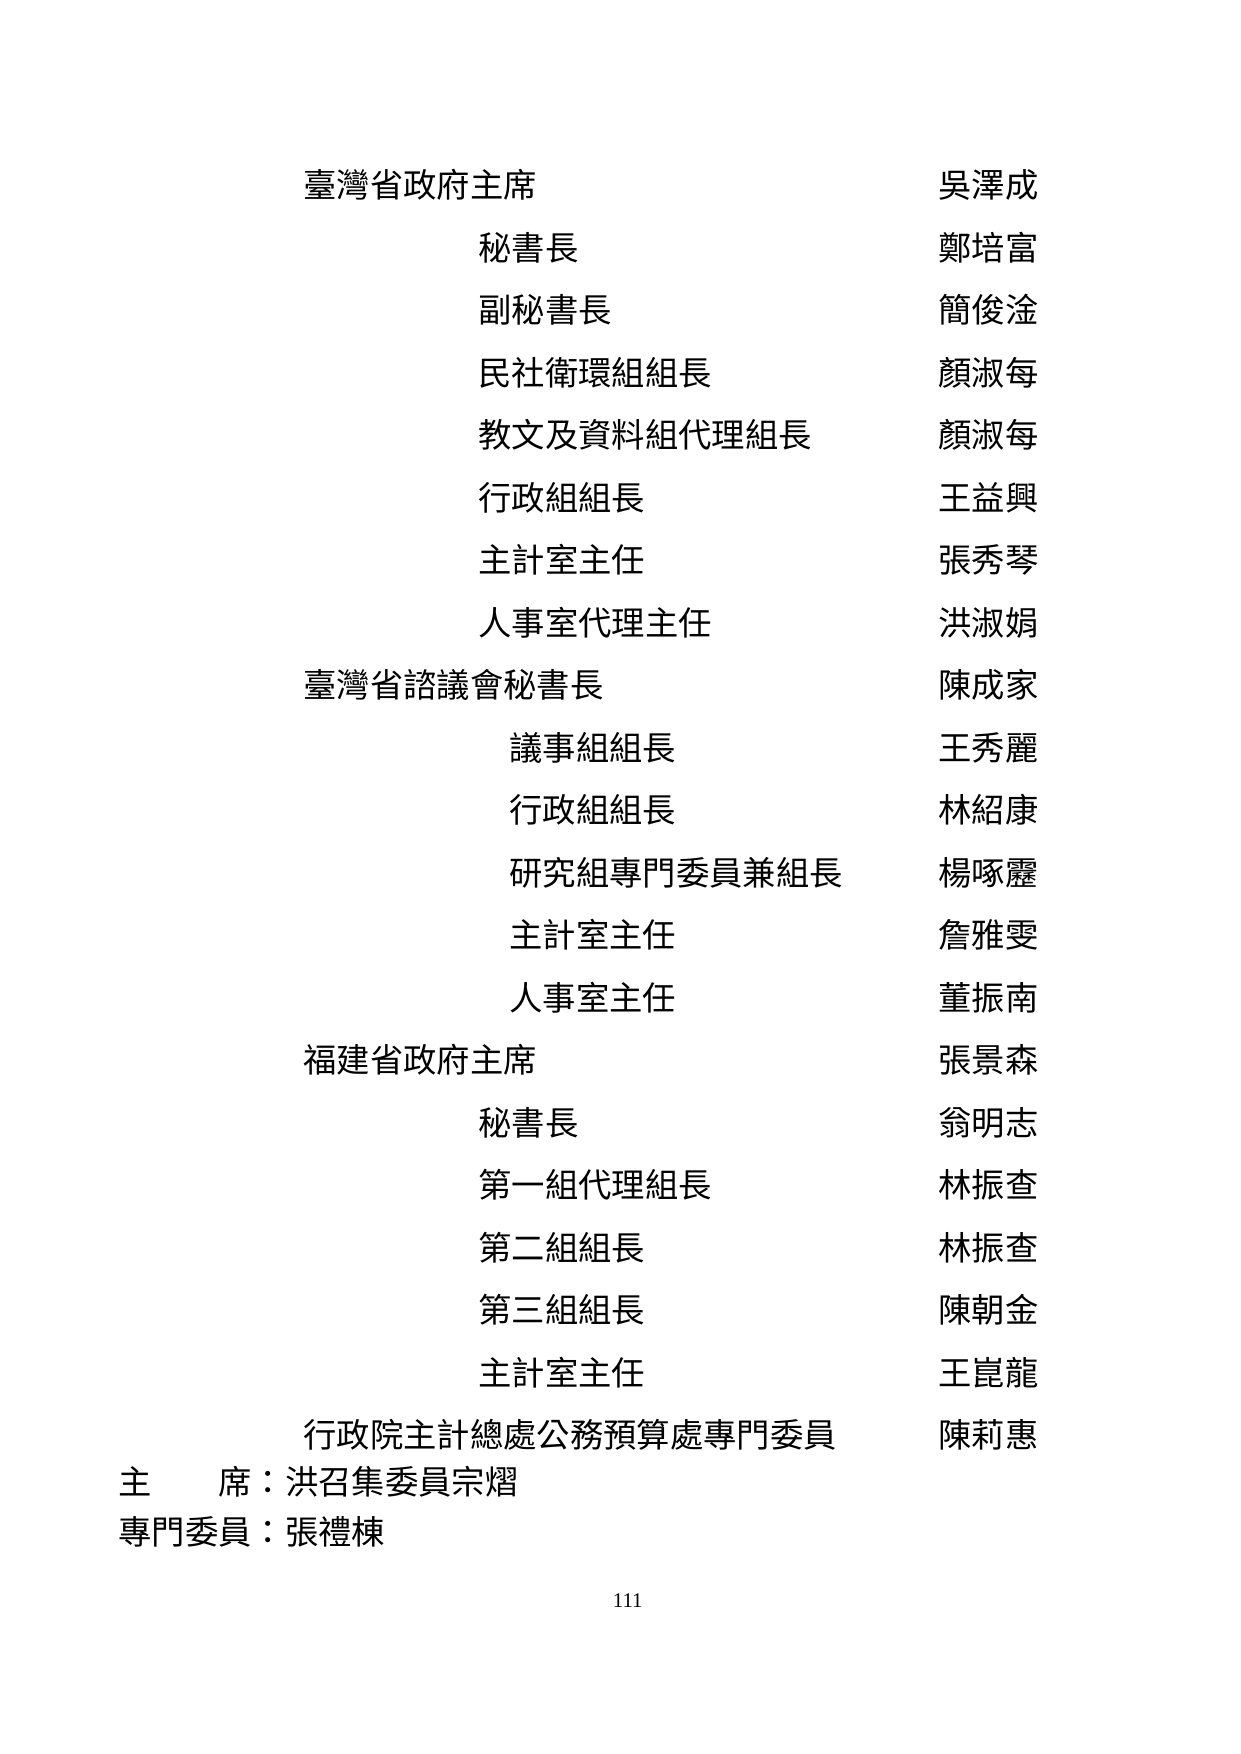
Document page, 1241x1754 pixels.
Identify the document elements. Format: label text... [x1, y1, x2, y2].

table_cell 鄭培富 [927, 204, 1074, 267]
table_cell 第三組組長 [292, 1267, 927, 1329]
table_cell 議事組組長 [292, 704, 927, 767]
table_cell 林振查 [927, 1142, 1074, 1204]
table_cell 行政組組長 [292, 767, 927, 829]
table_cell 林振查 [927, 1204, 1074, 1267]
text 主 席：洪召集委員宗熠 [118, 1454, 1240, 1504]
table_cell 秘書長 [292, 1079, 927, 1142]
table_cell 主計室主任 [292, 517, 927, 579]
table_cell 陳朝金 [927, 1267, 1074, 1329]
table_cell 福建省政府主席 [292, 1017, 927, 1079]
table_cell 顏淑每 [927, 329, 1074, 392]
table_cell 翁明志 [927, 1079, 1074, 1142]
table_cell 主計室主任 [292, 1329, 927, 1392]
table_cell 吳澤成 [927, 142, 1074, 204]
table_cell 張景森 [927, 1017, 1074, 1079]
table_cell 秘書長 [292, 204, 927, 267]
table_cell 董振南 [927, 954, 1074, 1017]
table_cell 行政院主計總處公務預算處專門委員 [292, 1392, 927, 1454]
table_cell 張秀琴 [927, 517, 1074, 579]
table_cell 簡俊淦 [927, 267, 1074, 329]
table_cell 陳莉惠 [927, 1392, 1074, 1454]
table_cell 臺灣省政府主席 [292, 142, 927, 204]
table_cell 研究組專門委員兼組長 [292, 829, 927, 892]
table_cell 王崑龍 [927, 1329, 1074, 1392]
table_cell 陳成家 [927, 642, 1074, 704]
table_cell 洪淑娟 [927, 579, 1074, 642]
table_cell 王益興 [927, 454, 1074, 517]
table_cell 臺灣省諮議會秘書長 [292, 642, 927, 704]
table_cell 詹雅雯 [927, 892, 1074, 954]
table_cell 王秀麗 [927, 704, 1074, 767]
table_cell 第一組代理組長 [292, 1142, 927, 1204]
table_cell 民社衛環組組長 [292, 329, 927, 392]
table_cell 楊啄靂 [927, 829, 1074, 892]
table_cell 人事室代理主任 [292, 579, 927, 642]
table_cell 顏淑每 [927, 392, 1074, 454]
table_cell 人事室主任 [292, 954, 927, 1017]
table_cell 行政組組長 [292, 454, 927, 517]
table_cell 林紹康 [927, 767, 1074, 829]
table_cell 主計室主任 [292, 892, 927, 954]
table_cell 第二組組長 [292, 1204, 927, 1267]
text 專門委員：張禮棟 [118, 1504, 1240, 1554]
table_cell 副秘書長 [292, 267, 927, 329]
table_cell 教文及資料組代理組長 [292, 392, 927, 454]
